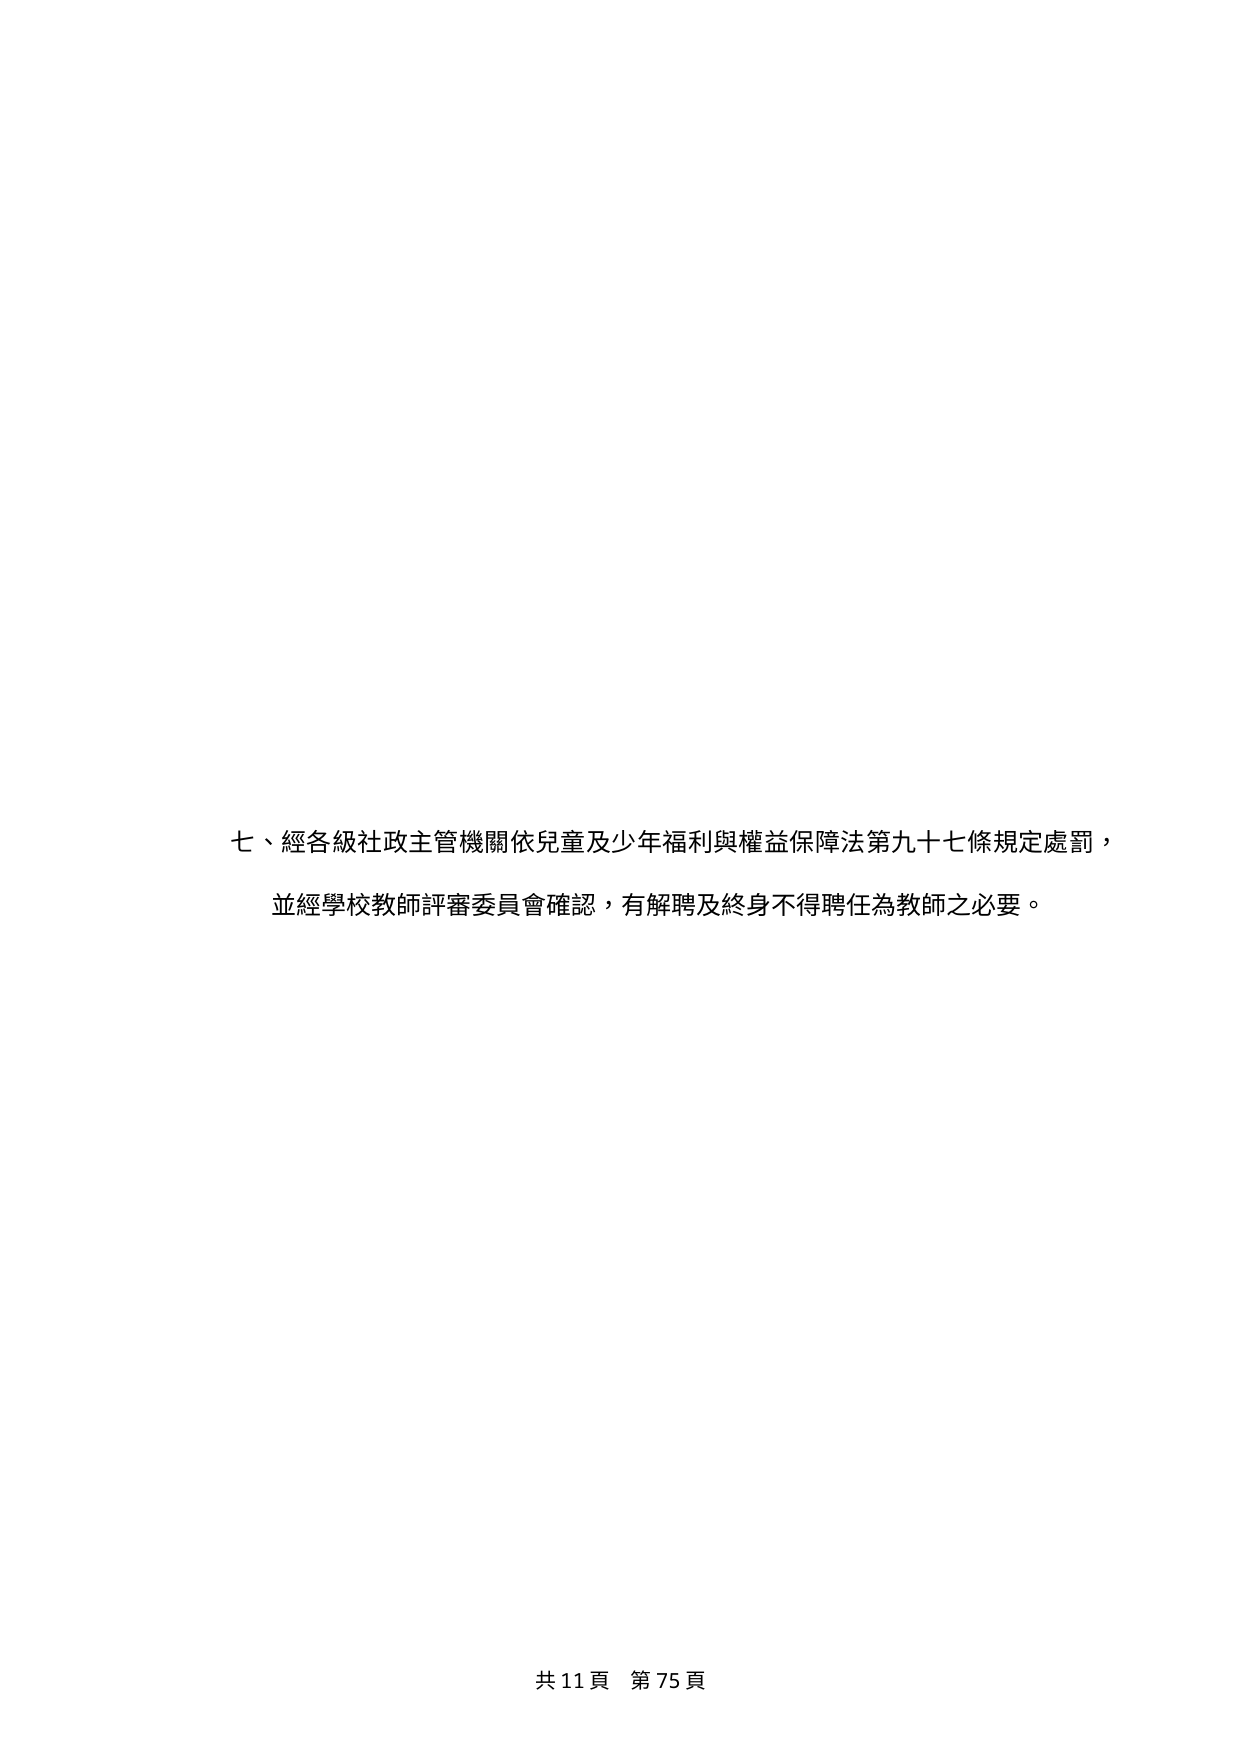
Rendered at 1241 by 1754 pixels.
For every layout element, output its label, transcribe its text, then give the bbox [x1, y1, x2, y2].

text 七、經各級社政主管機關依兒童及少年福利與權益保障法第九十七條規定處罰，並經學校教師評審委員會確認，有解聘及終身不得聘任為教師之必要。 [230, 799, 1122, 924]
